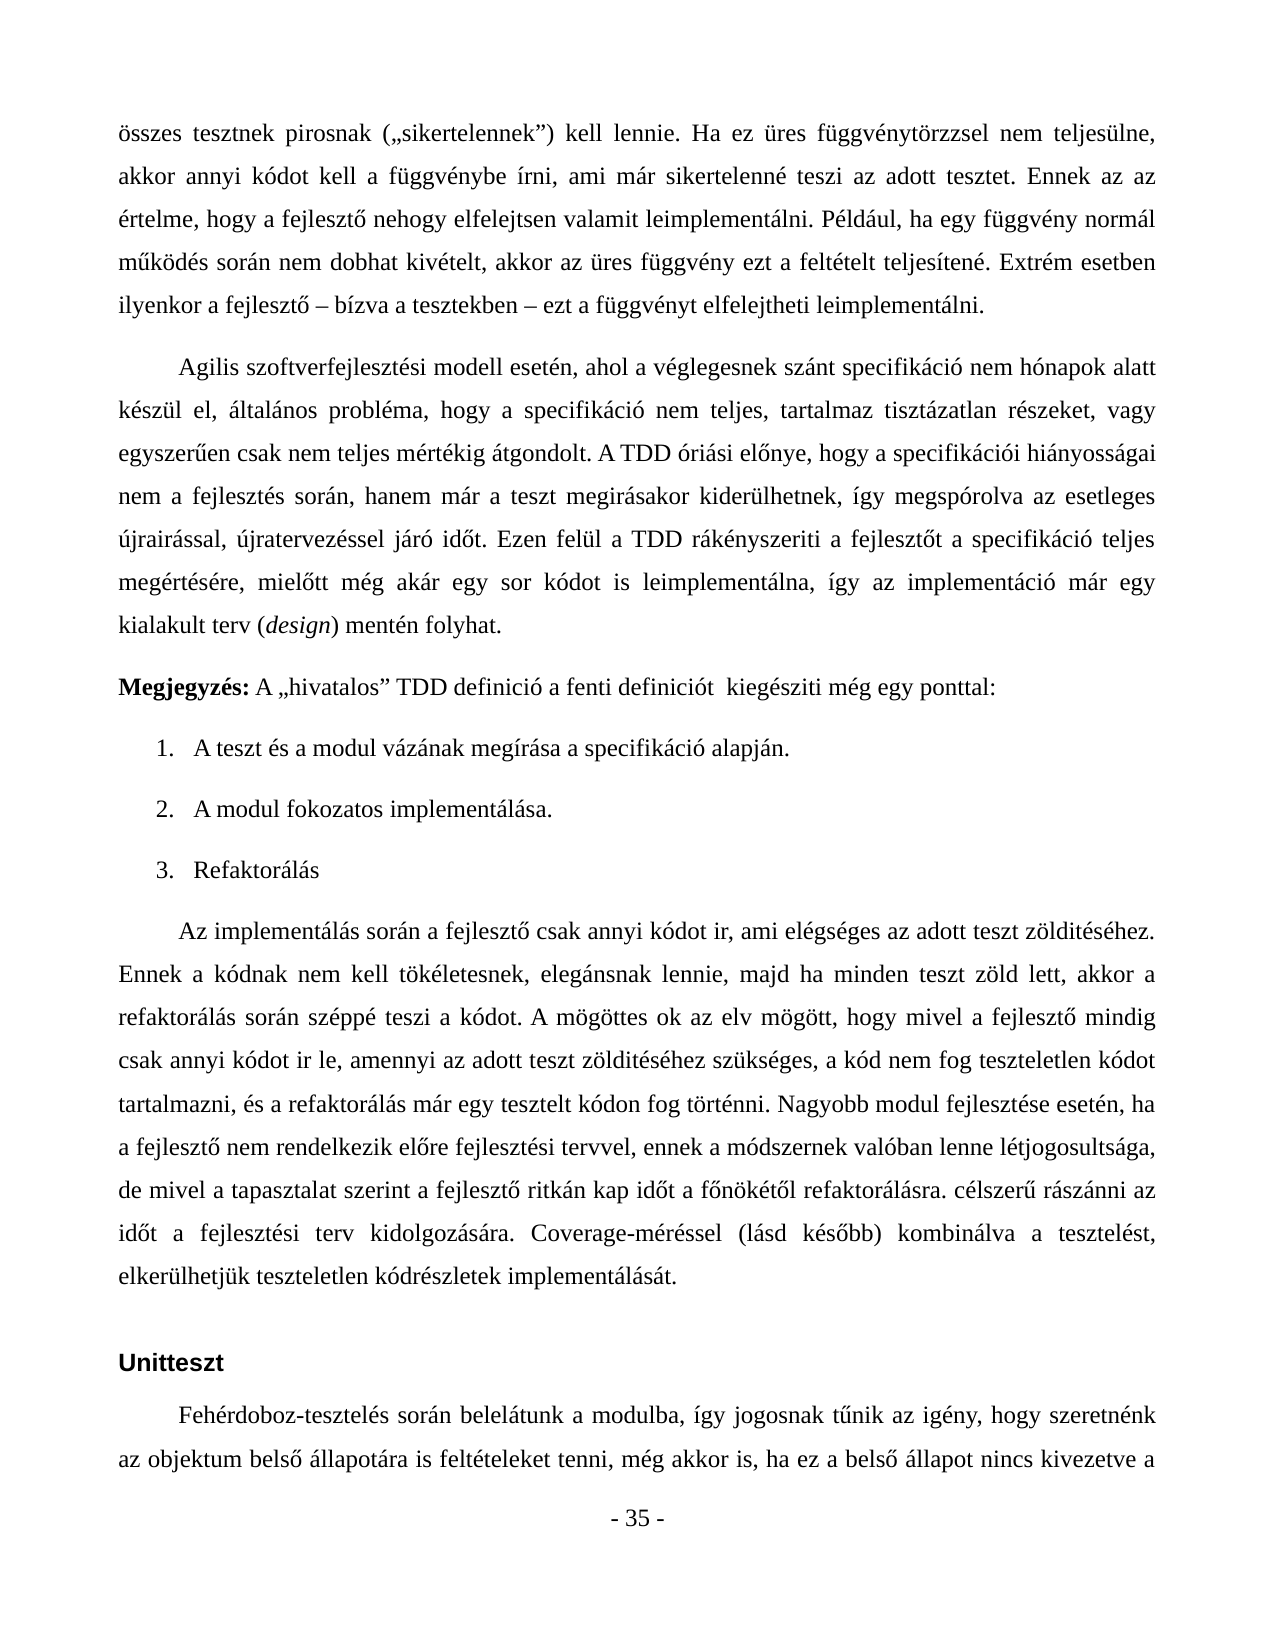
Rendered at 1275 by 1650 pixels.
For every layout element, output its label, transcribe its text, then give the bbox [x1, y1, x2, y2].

list A teszt és a modul vázának megírása a specifikáció alapján. [156, 733, 1157, 762]
subtitle Unitteszt [118, 1348, 1157, 1377]
text összes tesztnek pirosnak („sikertelennek”) kell lennie. Ha ez üres függvénytörzzsel nem teljesülne, akkor annyi kódot kell a függvénybe írni, ami már sikertelenné teszi az adott tesztet. Ennek az az értelme, hogy a fejlesztő nehogy elfelejtsen valamit leimplementálni. Például, ha egy függvény normál működés során nem dobhat kivételt, akkor az üres függvény ezt a feltételt teljesítené. Extrém esetben ilyenkor a fejlesztő – bízva a tesztekben – ezt a függvényt elfelejtheti leimplementálni. [118, 118, 1157, 319]
list A modul fokozatos implementálása. [156, 794, 1157, 823]
list Refaktorálás [156, 855, 1157, 884]
text Az implementálás során a fejlesztő csak annyi kódot ir, ami elégséges az adott teszt zölditéséhez. Ennek a kódnak nem kell tökéletesnek, elegánsnak lennie, majd ha minden teszt zöld lett, akkor a refaktorálás során széppé teszi a kódot. A mögöttes ok az elv mögött, hogy mivel a fejlesztő mindig csak annyi kódot ir le, amennyi az adott teszt zölditéséhez szükséges, a kód nem fog teszteletlen kódot tartalmazni, és a refaktorálás már egy tesztelt kódon fog történni. Nagyobb modul fejlesztése esetén, ha a fejlesztő nem rendelkezik előre fejlesztési tervvel, ennek a módszernek valóban lenne létjogosultsága, de mivel a tapasztalat szerint a fejlesztő ritkán kap időt a főnökétől refaktorálásra. célszerű rászánni az időt a fejlesztési terv kidolgozására. Coverage-méréssel (lásd később) kombinálva a tesztelést, elkerülhetjük teszteletlen kódrészletek implementálását. [118, 916, 1157, 1290]
text Fehérdoboz-tesztelés során belelátunk a modulba, így jogosnak tűnik az igény, hogy szeretnénk az objektum belső állapotára is feltételeket tenni, még akkor is, ha ez a belső állapot nincs kivezetve a [118, 1401, 1157, 1472]
text Agilis szoftverfejlesztési modell esetén, ahol a véglegesnek szánt specifikáció nem hónapok alatt készül el, általános probléma, hogy a specifikáció nem teljes, tartalmaz tisztázatlan részeket, vagy egyszerűen csak nem teljes mértékig átgondolt. A TDD óriási előnye, hogy a specifikációi hiányosságai nem a fejlesztés során, hanem már a teszt megirásakor kiderülhetnek, így megspórolva az esetleges újrairással, újratervezéssel járó időt. Ezen felül a TDD rákényszeriti a fejlesztőt a specifikáció teljes megértésére, mielőtt még akár egy sor kódot is leimplementálna, így az implementáció már egy kialakult terv (design) mentén folyhat. [118, 352, 1157, 639]
text Megjegyzés: A „hivatalos” TDD definició a fenti definiciót kiegésziti még egy ponttal: [118, 672, 1157, 700]
